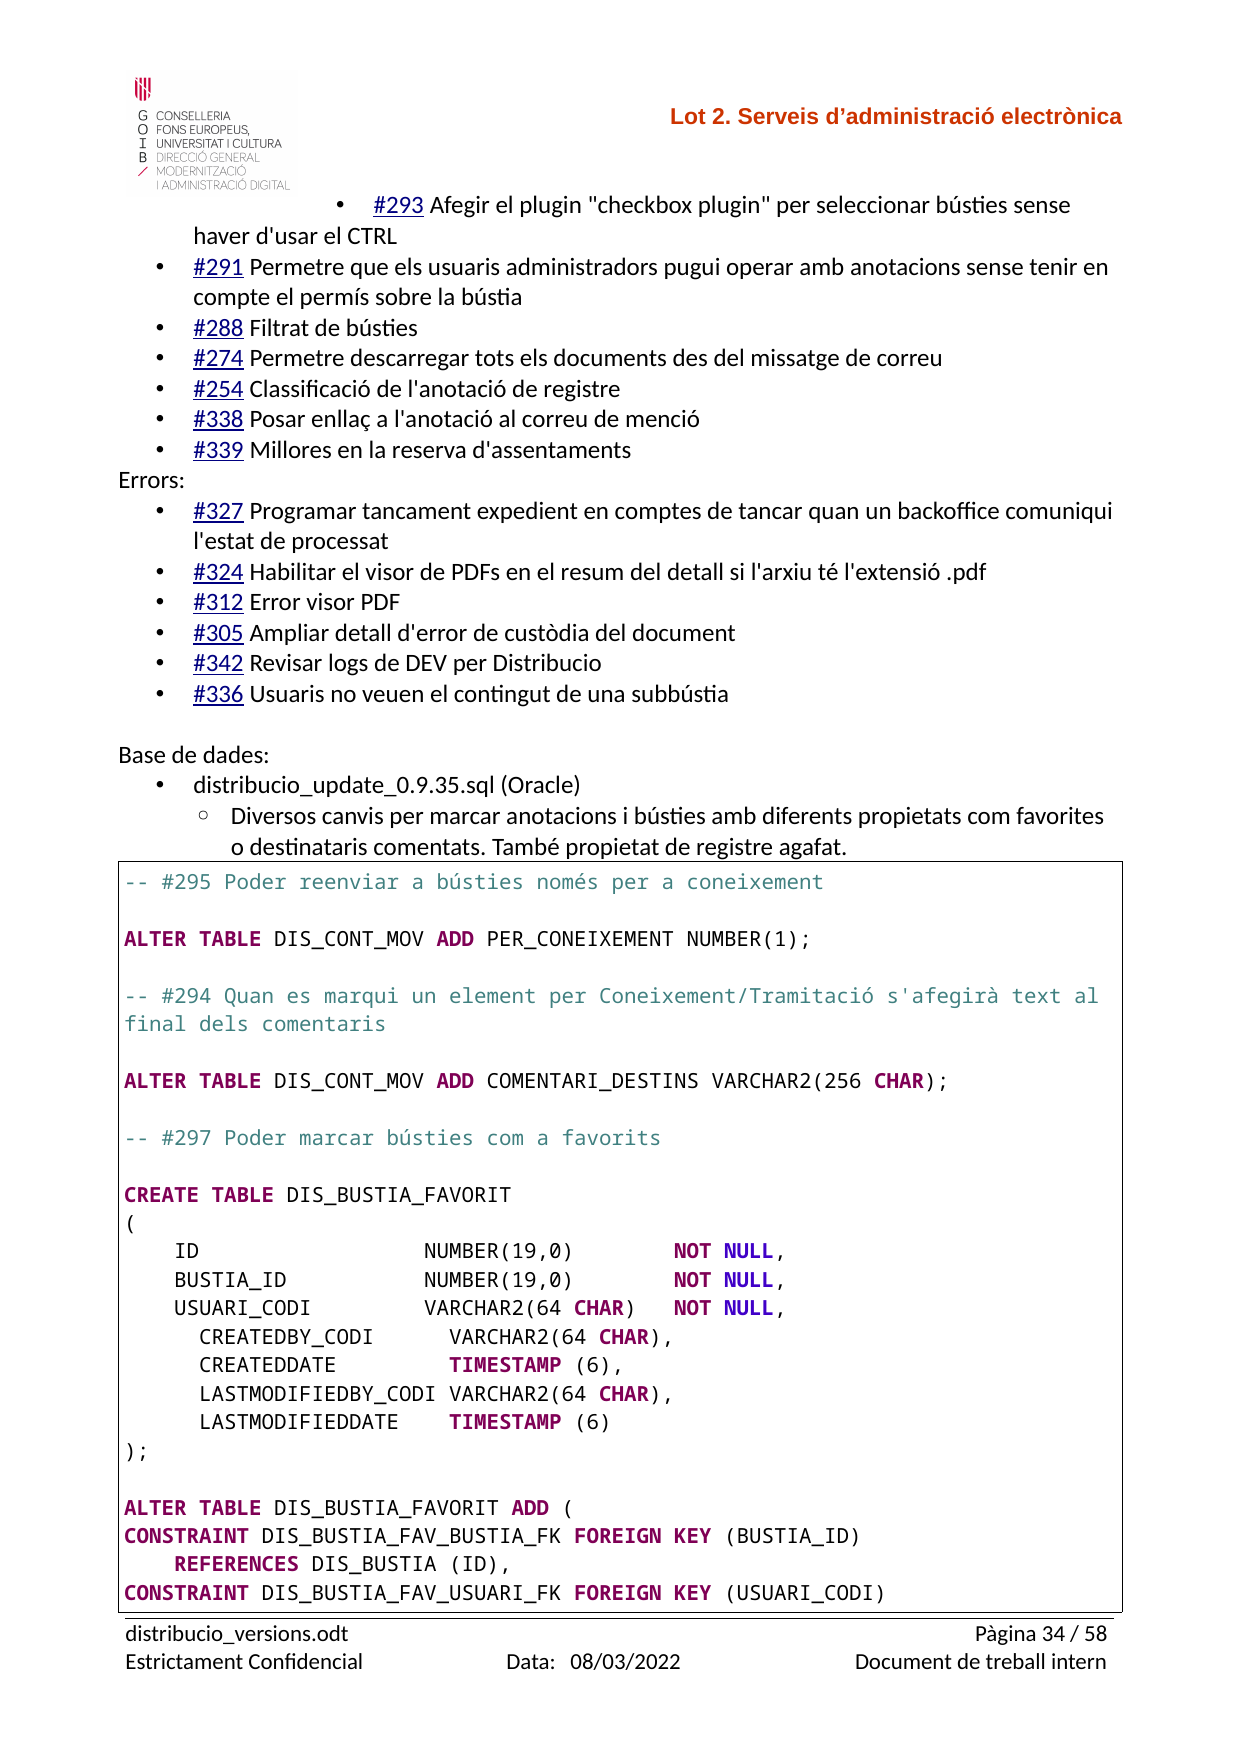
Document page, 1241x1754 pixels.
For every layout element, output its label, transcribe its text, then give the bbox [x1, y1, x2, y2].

list Diversos canvis per marcar anotacions i bústies amb diferents propietats com favorites o destinataris comentats. També propietat de registre agafat. [193, 800, 1122, 861]
list #254 Classificació de l'anotació de registre [156, 373, 1122, 403]
list #293 Afegir el plugin "checkbox plugin" per seleccionar bústies sense haver d'usar el CTRL [156, 190, 1122, 251]
table_header -- #295 Poder reenviar a bústies només per a coneixement ALTER TABLE DIS_CONT_MOV ADD PER_CONEIXEMENT NUMBER(1); -- #294 Quan es marqui un element per Coneixement/Tramitació s'afegirà text al final dels comentaris ALTER TABLE DIS_CONT_MOV ADD COMENTARI_DESTINS VARCHAR2(256 CHAR); -- #297 Poder marcar bústies com a favorits CREATE TABLE DIS_BUSTIA_FAVORIT ( ID NUMBER(19,0) NOT NULL, BUSTIA_ID NUMBER(19,0) NOT NULL, USUARI_CODI VARCHAR2(64 CHAR) NOT NULL, CREATEDBY_CODI VARCHAR2(64 CHAR), CREATEDDATE TIMESTAMP (6), LASTMODIFIEDBY_CODI VARCHAR2(64 CHAR), LASTMODIFIEDDATE TIMESTAMP (6) ); ALTER TABLE DIS_BUSTIA_FAVORIT ADD ( CONSTRAINT DIS_BUSTIA_FAV_BUSTIA_FK FOREIGN KEY (BUSTIA_ID) REFERENCES DIS_BUSTIA (ID), CONSTRAINT DIS_BUSTIA_FAV_USUARI_FK FOREIGN KEY (USUARI_CODI) [119, 862, 1122, 1612]
list #327 Programar tancament expedient en comptes de tancar quan un backoffice comuniqui l'estat de processat [156, 495, 1122, 556]
list #312 Error visor PDF [156, 586, 1122, 617]
list #305 Ampliar detall d'error de custòdia del document [156, 617, 1122, 647]
list #338 Posar enllaç a l'anotació al correu de menció [156, 403, 1122, 434]
list #291 Permetre que els usuaris administradors pugui operar amb anotacions sense tenir en compte el permís sobre la bústia [156, 251, 1122, 312]
list #336 Usuaris no veuen el contingut de una subbústia [156, 678, 1122, 708]
text Base de dades: [118, 739, 1122, 769]
list #274 Permetre descarregar tots els documents des del missatge de correu [156, 342, 1122, 373]
list #342 Revisar logs de DEV per Distribucio [156, 647, 1122, 678]
list #324 Habilitar el visor de PDFs en el resum del detall si l'arxiu té l'extensió .pdf [156, 556, 1122, 586]
text Errors: [118, 464, 1122, 495]
list distribucio_update_0.9.35.sql (Oracle) [156, 769, 1122, 800]
list #339 Millores en la reserva d'assentaments [156, 434, 1122, 464]
list #288 Filtrat de bústies [156, 312, 1122, 342]
picture [126, 70, 299, 197]
